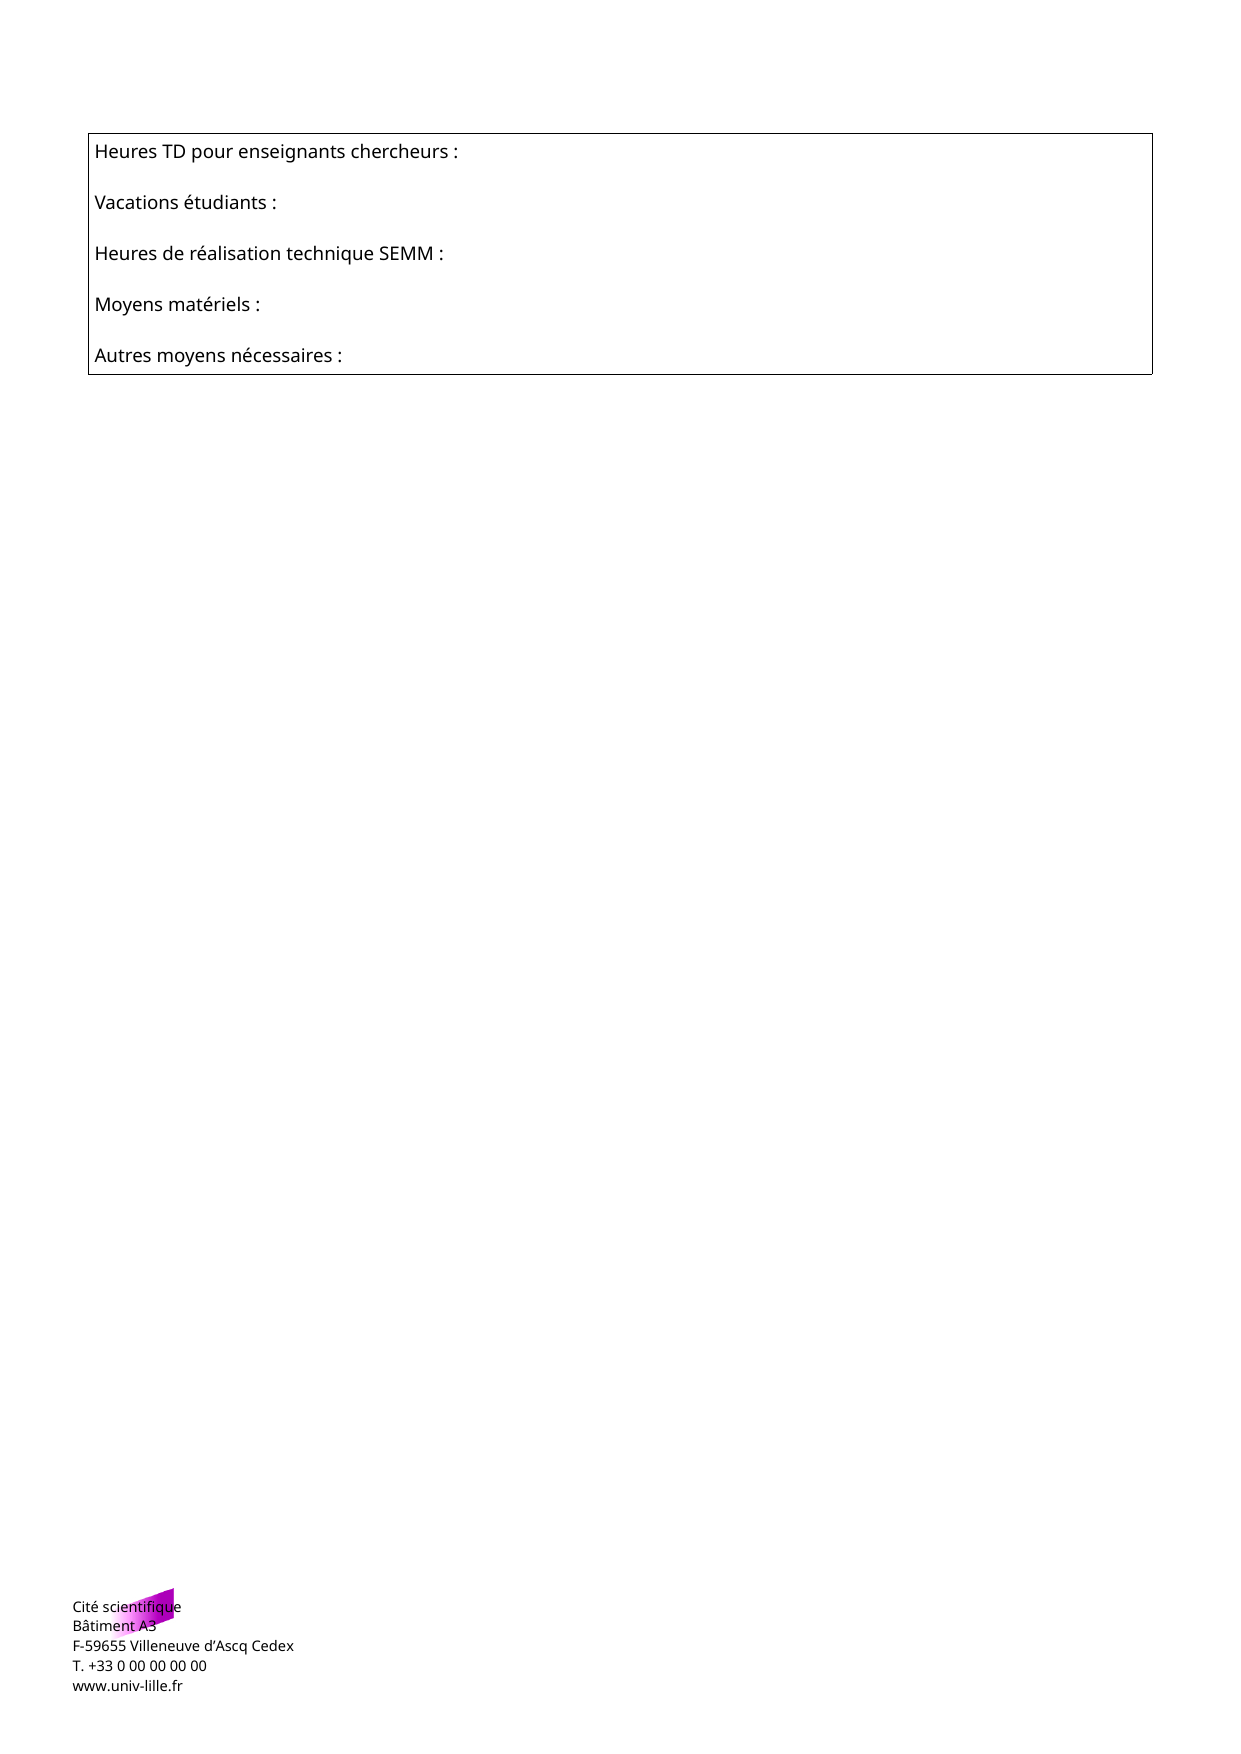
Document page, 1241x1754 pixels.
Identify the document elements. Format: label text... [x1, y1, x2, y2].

picture [0, 1582, 179, 1707]
table_header Heures TD pour enseignants chercheurs : Vacations étudiants : Heures de réalisation technique SEMM : Moyens matériels : Autres moyens nécessaires : [89, 134, 1152, 374]
